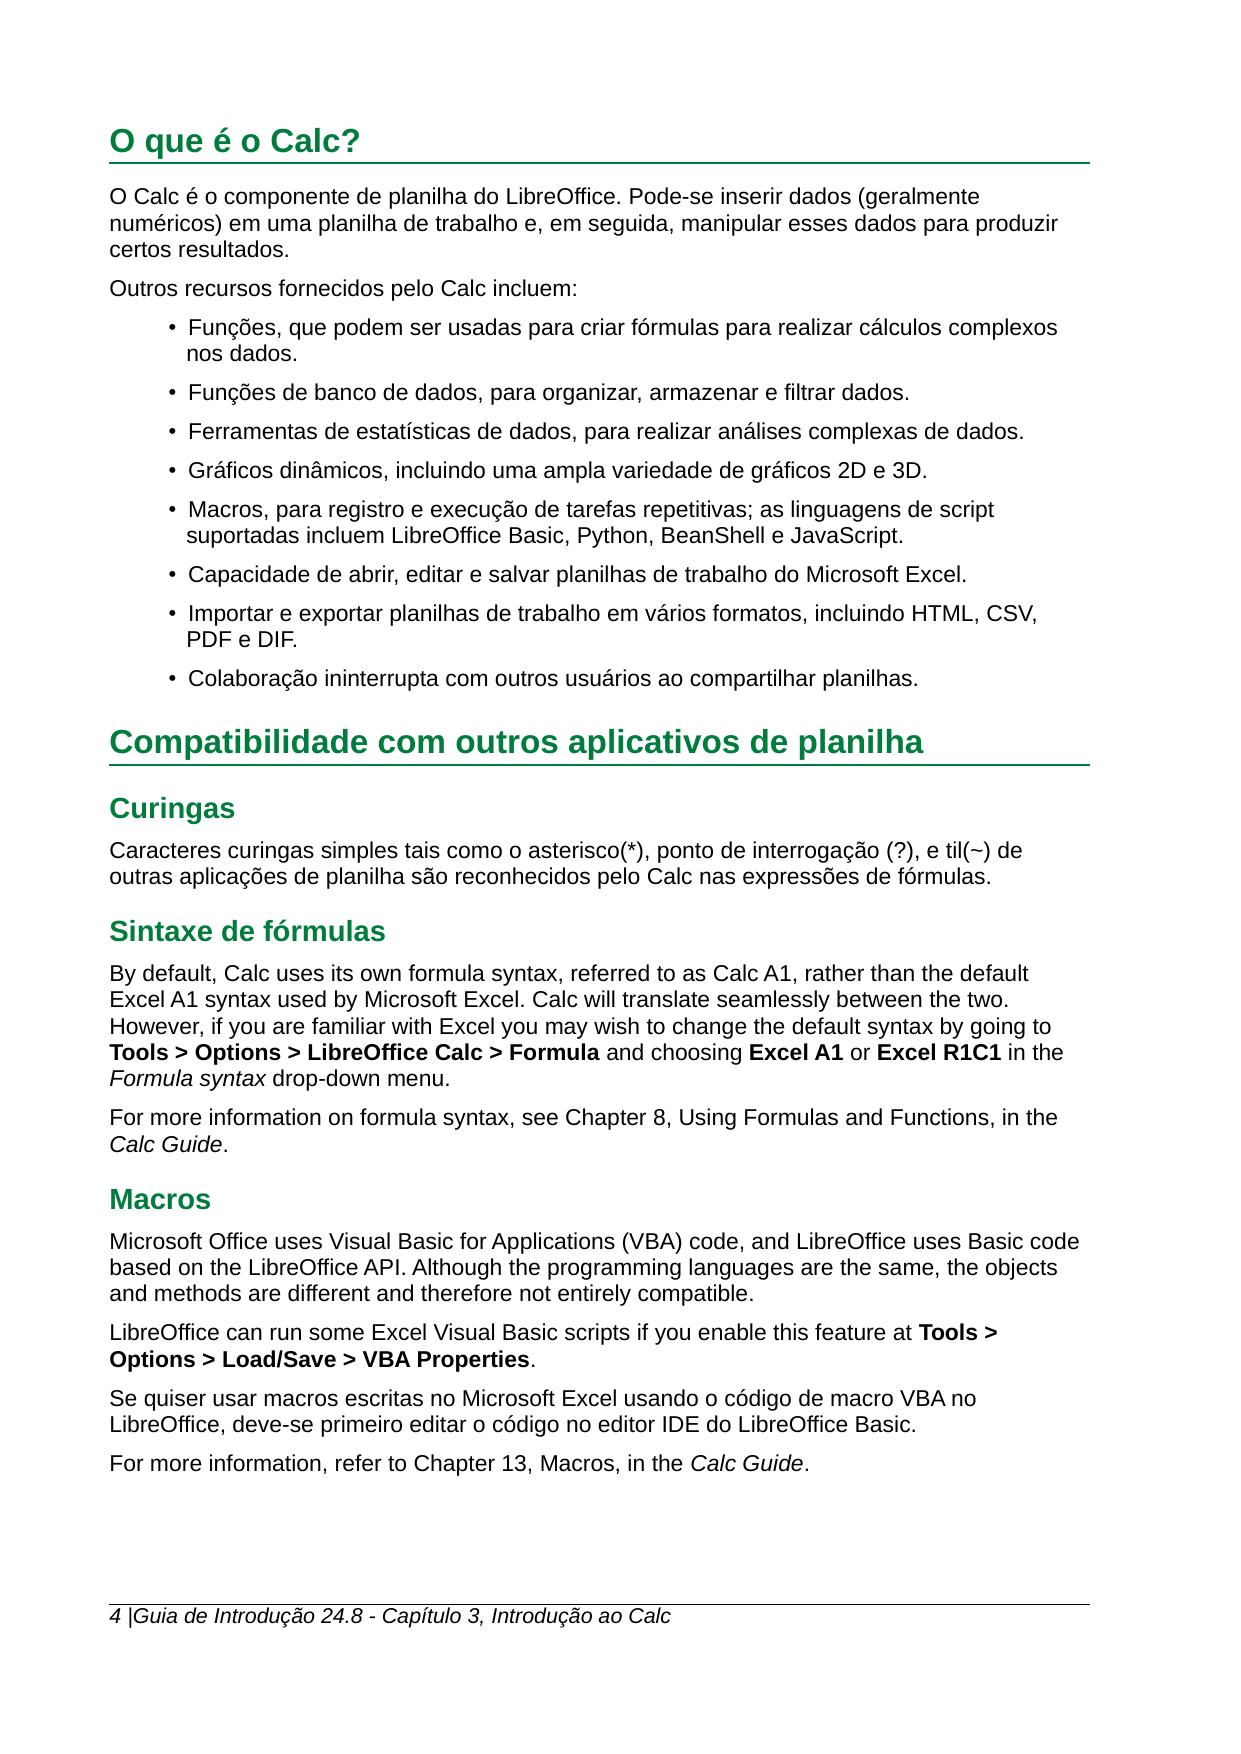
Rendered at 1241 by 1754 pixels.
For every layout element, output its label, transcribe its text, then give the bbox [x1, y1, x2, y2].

list Colaboração ininterrupta com outros usuários ao compartilhar planilhas. [168, 665, 1090, 691]
text Microsoft Office uses Visual Basic for Applications (VBA) code, and LibreOffice uses Basic code based on the LibreOffice API. Although the programming languages are the same, the objects and methods are different and therefore not entirely compatible. [109, 1228, 1090, 1307]
text O Calc é o componente de planilha do LibreOffice. Pode-se inserir dados (geralmente numéricos) em uma planilha de trabalho e, em seguida, manipular esses dados para produzir certos resultados. [109, 183, 1090, 262]
subtitle Macros [109, 1182, 1090, 1215]
list Funções de banco de dados, para organizar, armazenar e filtrar dados. [168, 379, 1090, 405]
text LibreOffice can run some Excel Visual Basic scripts if you enable this feature at Tools > Options > Load/Save > VBA Properties. [109, 1319, 1090, 1372]
subtitle Sintaxe de fórmulas [109, 914, 1090, 948]
list Gráficos dinâmicos, incluindo uma ampla variedade de gráficos 2D e 3D. [168, 457, 1090, 483]
text Caracteres curingas simples tais como o asterisco(*), ponto de interrogação (?), e til(~) de outras aplicações de planilha são reconhecidos pelo Calc nas expressões de fórmulas. [109, 837, 1090, 889]
subtitle O que é o Calc? [109, 121, 1090, 162]
subtitle Curingas [109, 791, 1090, 824]
list Importar e exportar planilhas de trabalho em vários formatos, incluindo HTML, CSV, PDF e DIF. [168, 599, 1090, 652]
text Se quiser usar macros escritas no Microsoft Excel usando o código de macro VBA no LibreOffice, deve-se primeiro editar o código no editor IDE do LibreOffice Basic. [109, 1384, 1090, 1437]
text For more information, refer to Chapter 13, Macros, in the Calc Guide. [109, 1450, 1090, 1476]
text By default, Calc uses its own formula syntax, referred to as Calc A1, rather than the default Excel A1 syntax used by Microsoft Excel. Calc will translate seamlessly between the two. However, if you are familiar with Excel you may wish to change the default syntax by going to Tools > Options > LibreOffice Calc > Formula and choosing Excel A1 or Excel R1C1 in the Formula syntax drop-down menu. [109, 960, 1090, 1092]
list Macros, para registro e execução de tarefas repetitivas; as linguagens de script suportadas incluem LibreOffice Basic, Python, BeanShell e JavaScript. [168, 496, 1090, 548]
list Capacidade de abrir, editar e salvar planilhas de trabalho do Microsoft Excel. [168, 561, 1090, 587]
list Funções, que podem ser usadas para criar fórmulas para realizar cálculos complexos nos dados. [168, 314, 1090, 366]
list Outros recursos fornecidos pelo Calc incluem: [109, 275, 1090, 301]
text For more information on formula syntax, see Chapter 8, Using Formulas and Functions, in the Calc Guide. [109, 1104, 1090, 1157]
list Ferramentas de estatísticas de dados, para realizar análises complexas de dados. [168, 418, 1090, 444]
subtitle Compatibilidade com outros aplicativos de planilha [109, 722, 1090, 764]
